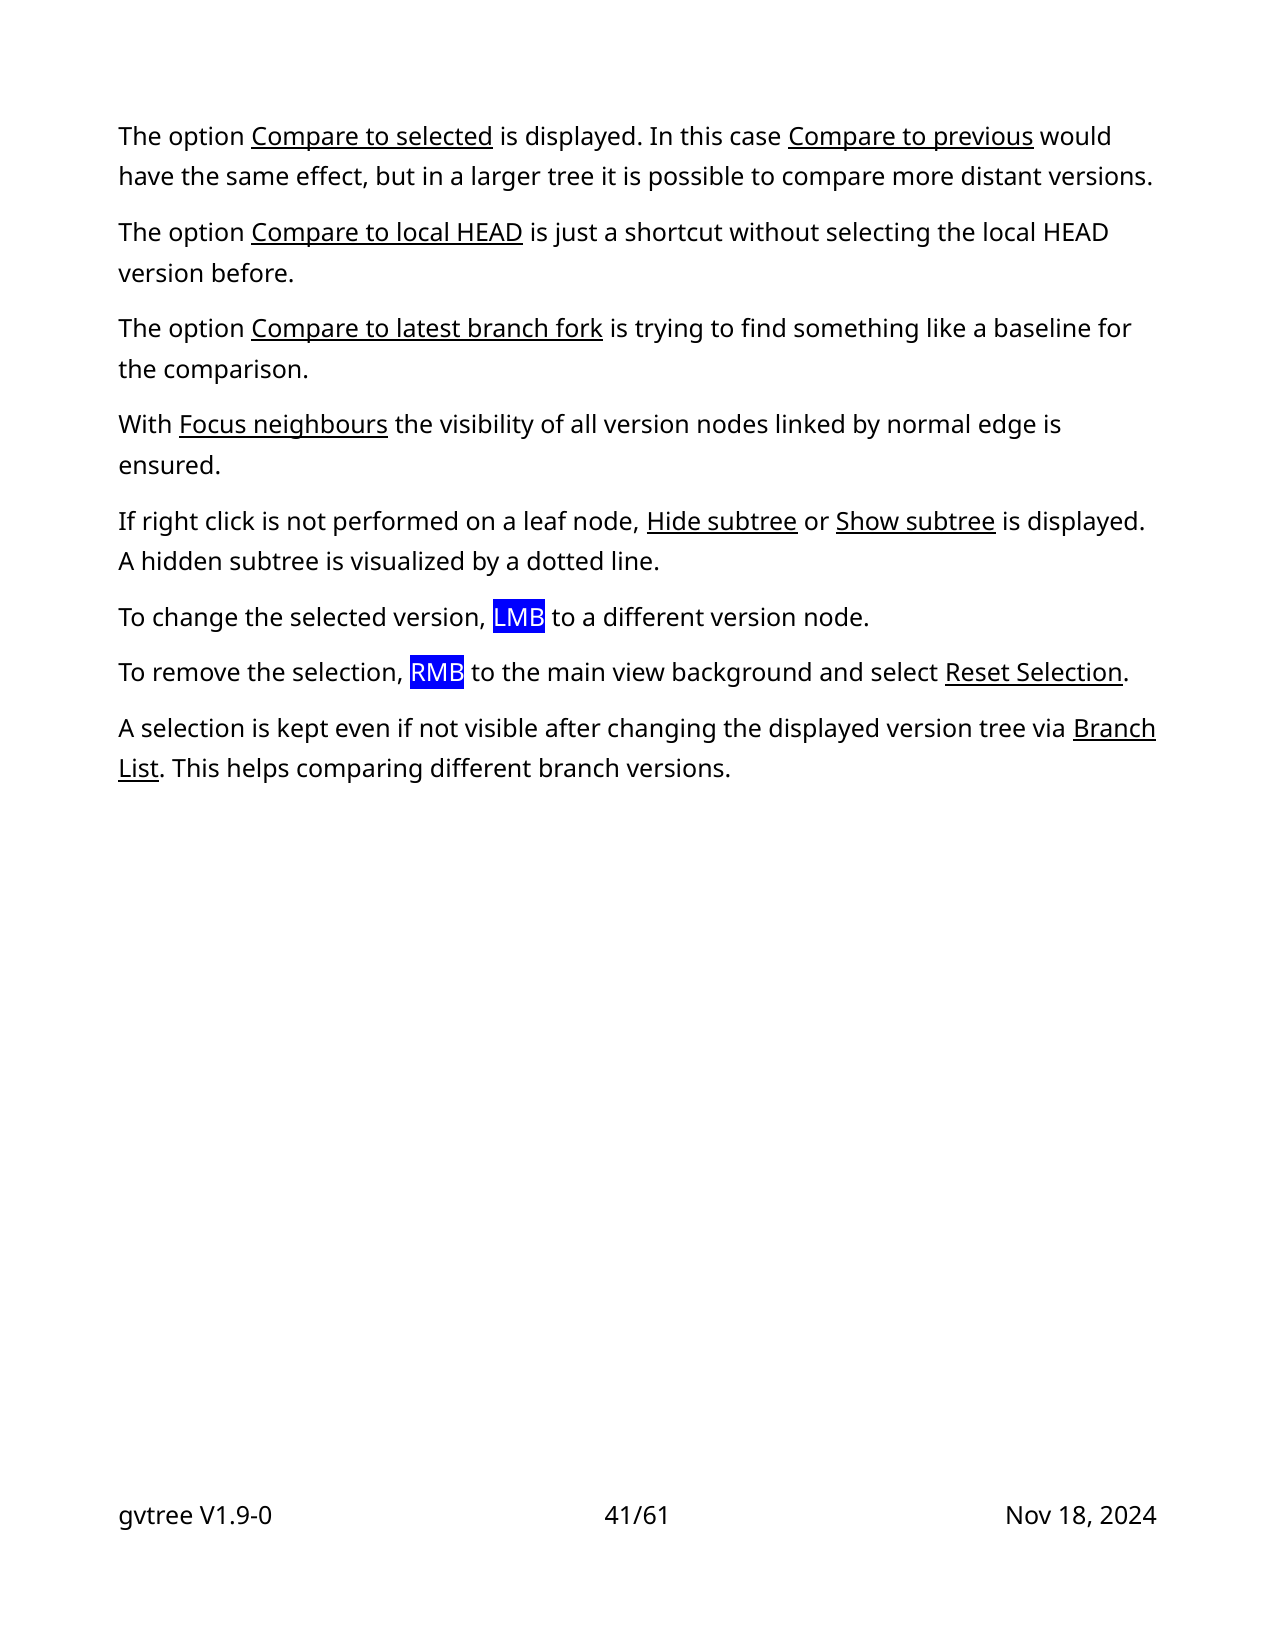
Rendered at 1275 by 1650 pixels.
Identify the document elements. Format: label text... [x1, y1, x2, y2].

text The option Compare to latest branch fork is trying to find something like a baseline for the comparison. [118, 311, 1157, 386]
text The option Compare to local HEAD is just a shortcut without selecting the local HEAD version before. [118, 214, 1157, 289]
text A selection is kept even if not visible after changing the displayed version tree via Branch List. This helps comparing different branch versions. [118, 710, 1157, 785]
text With Focus neighbours the visibility of all version nodes linked by normal edge is ensured. [118, 407, 1157, 482]
text To remove the selection, RMB to the main view background and select Reset Selection. [118, 655, 1157, 689]
text To change the selected version, LMB to a different version node. [118, 599, 1157, 633]
text The option Compare to selected is displayed. In this case Compare to previous would have the same effect, but in a larger tree it is possible to compare more distant versions. [118, 118, 1157, 193]
text If right click is not performed on a leaf node, Hide subtree or Show subtree is displayed. A hidden subtree is visualized by a dotted line. [118, 503, 1157, 578]
